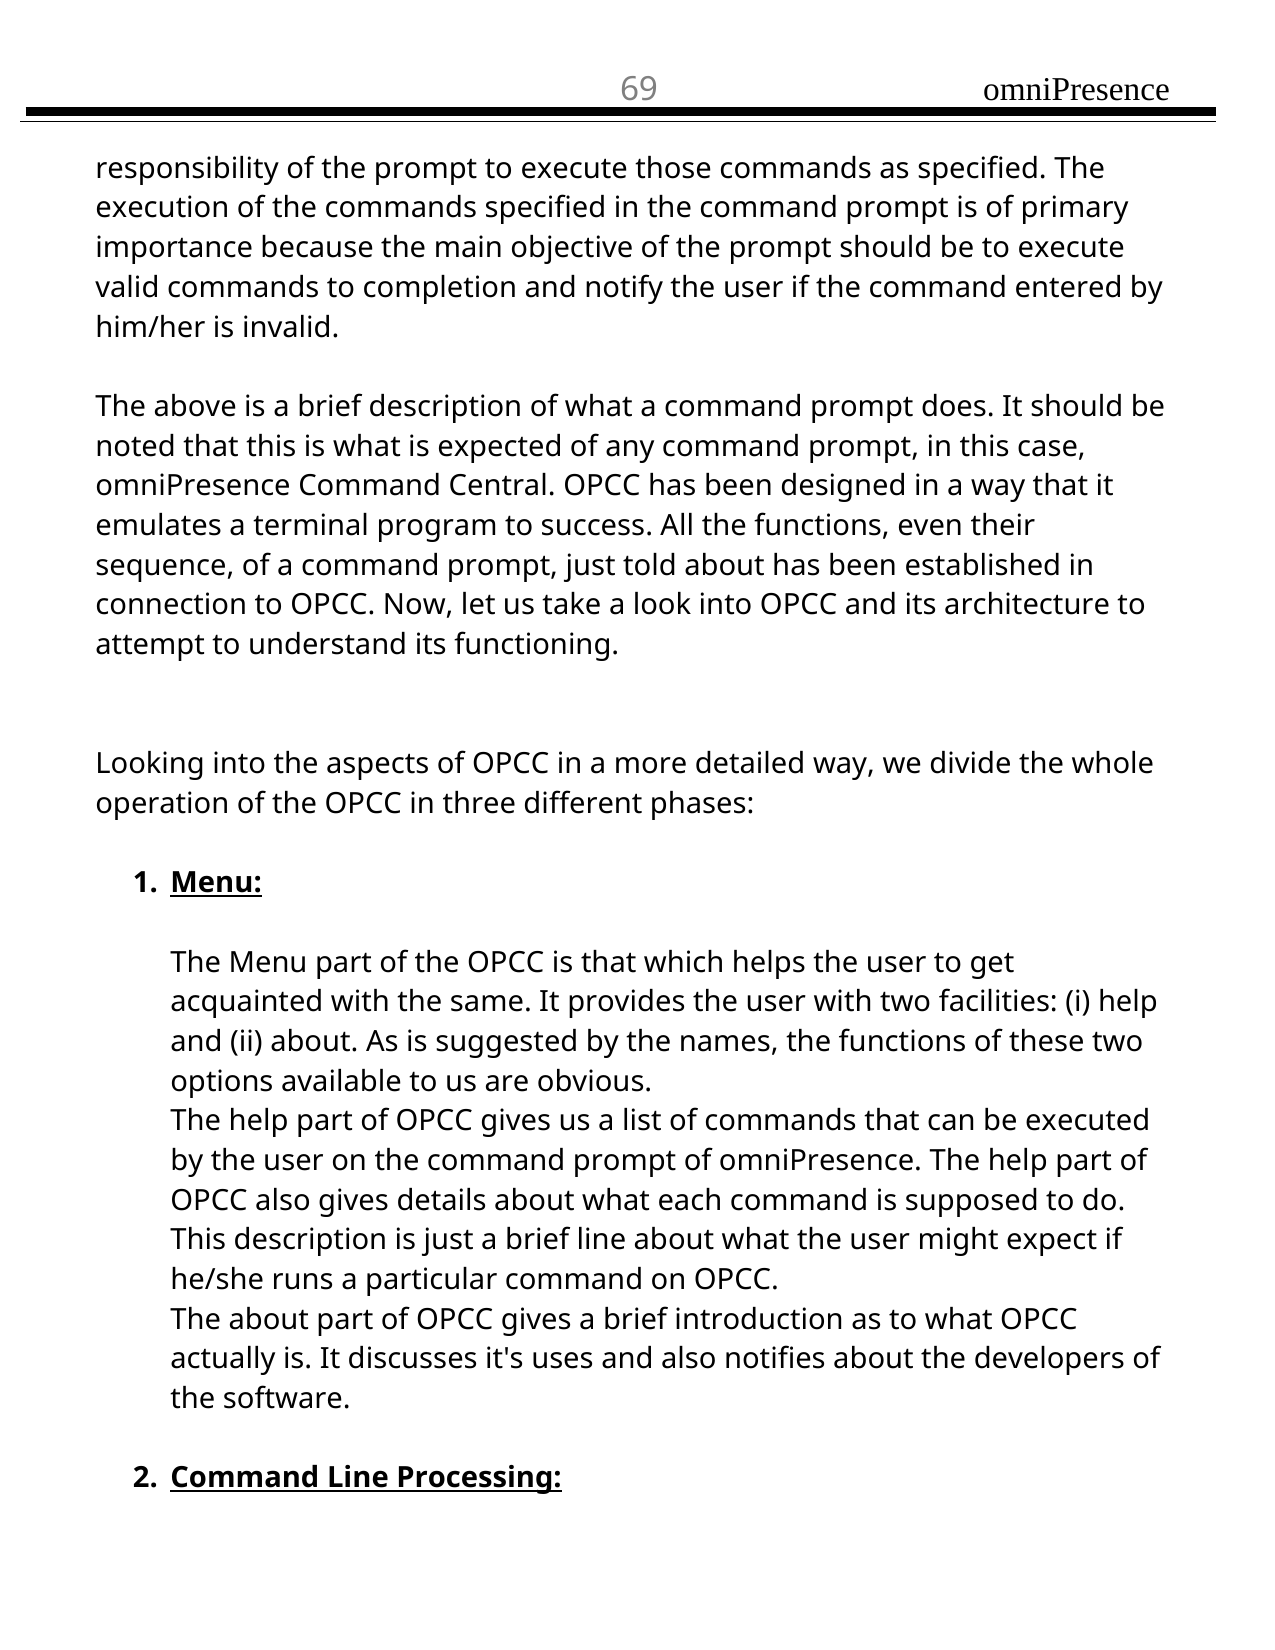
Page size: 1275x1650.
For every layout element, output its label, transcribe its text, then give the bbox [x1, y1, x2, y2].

text The Menu part of the OPCC is that which helps the user to get acquainted with the same. It provides the user with two facilities: (i) help and (ii) about. As is suggested by the names, the functions of these two options available to us are obvious. [170, 941, 1170, 1099]
list Menu: [133, 861, 1170, 901]
text The help part of OPCC gives us a list of commands that can be executed by the user on the command prompt of omniPresence. The help part of OPCC also gives details about what each command is supposed to do. This description is just a brief line about what the user might expect if he/she runs a particular command on OPCC. [170, 1099, 1170, 1298]
text Looking into the aspects of OPCC in a more detailed way, we divide the whole operation of the OPCC in three different phases: [95, 742, 1170, 822]
text The above is a brief description of what a command prompt does. It should be noted that this is what is expected of any command prompt, in this case, omniPresence Command Central. OPCC has been designed in a way that it emulates a terminal program to success. All the functions, even their sequence, of a command prompt, just told about has been established in connection to OPCC. Now, let us take a look into OPCC and its architecture to attempt to understand its functioning. [95, 385, 1170, 663]
text responsibility of the prompt to execute those commands as specified. The execution of the commands specified in the command prompt is of primary importance because the main objective of the prompt should be to execute valid commands to completion and notify the user if the command entered by him/her is invalid. [95, 147, 1170, 346]
list Command Line Processing: [133, 1457, 1170, 1496]
text The about part of OPCC gives a brief introduction as to what OPCC actually is. It discusses it's uses and also notifies about the developers of the software. [170, 1298, 1170, 1417]
